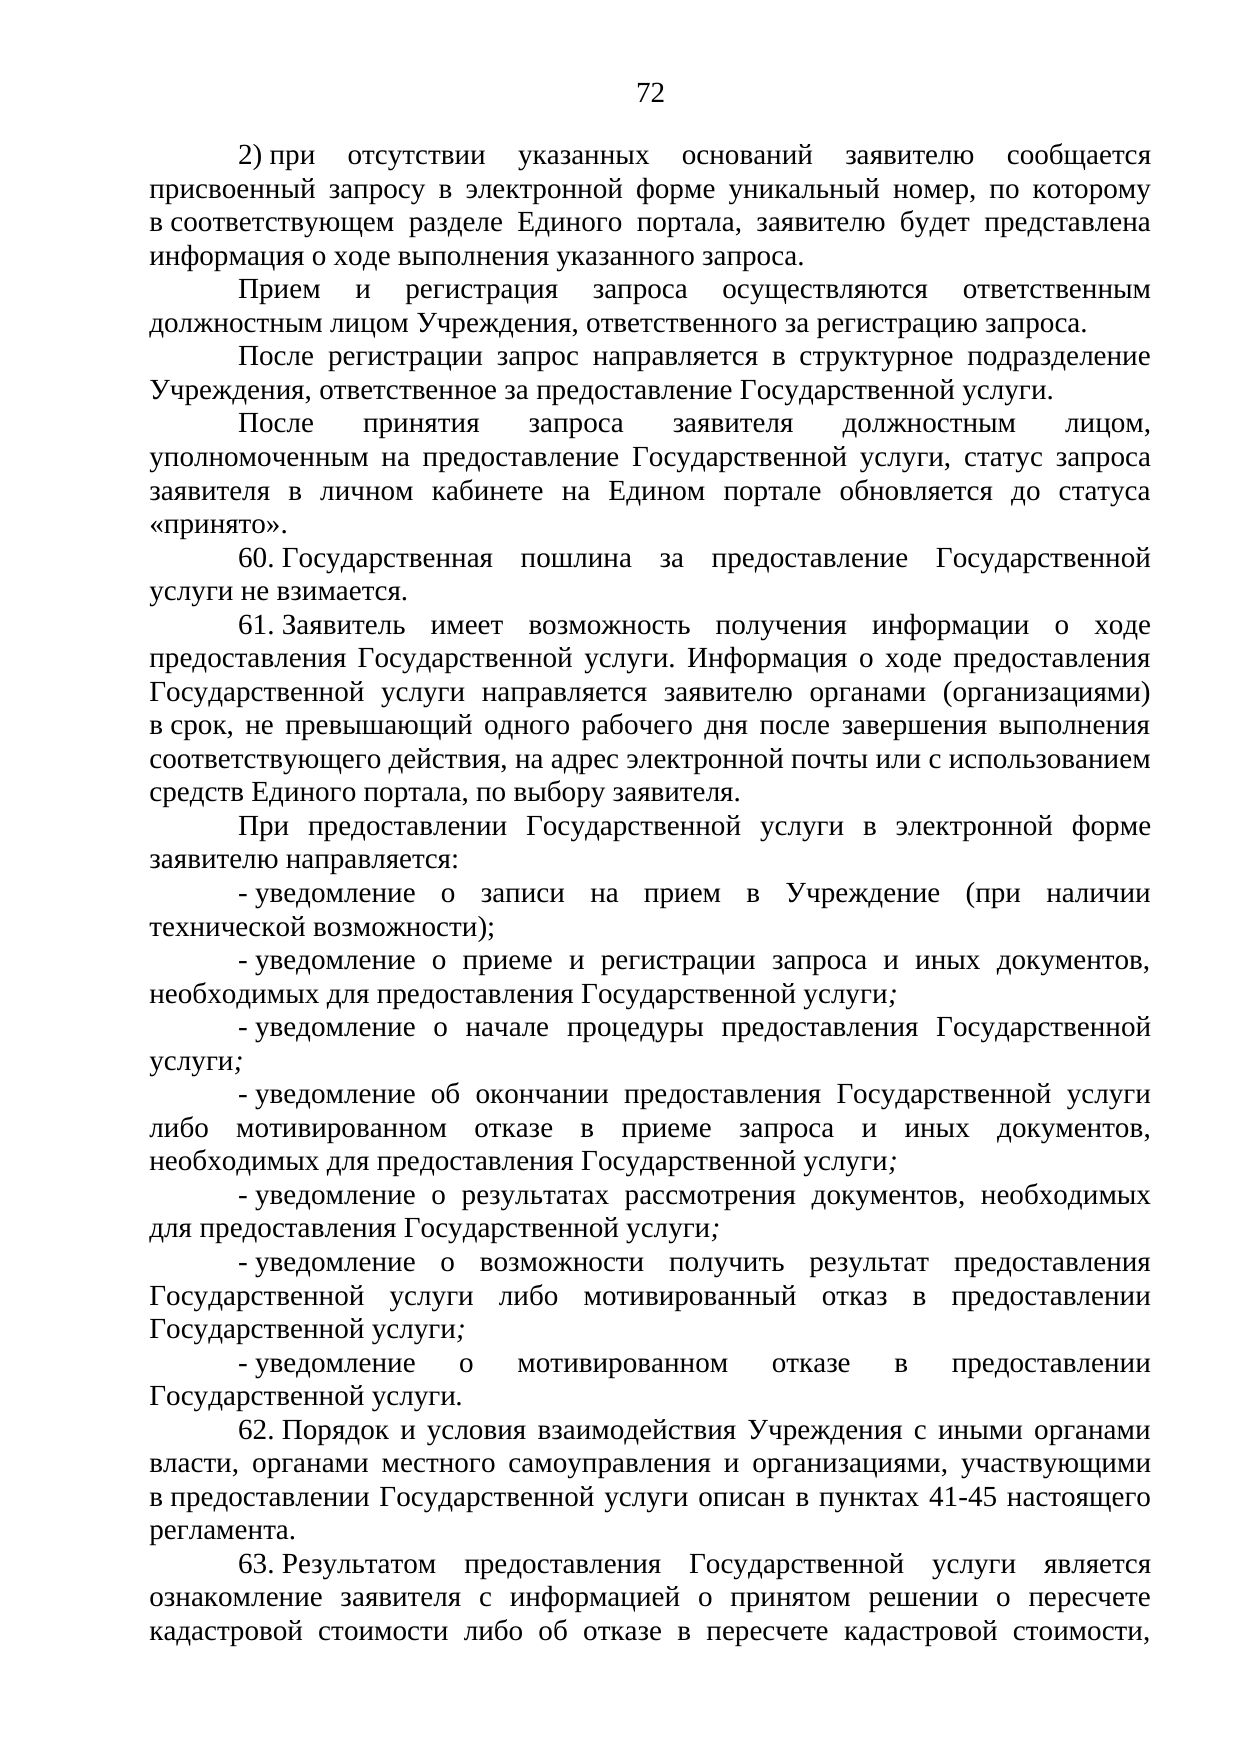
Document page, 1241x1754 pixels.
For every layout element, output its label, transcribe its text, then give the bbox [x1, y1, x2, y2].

text После принятия запроса заявителя должностным лицом, уполномоченным на предоставление Государственной услуги, статус запроса заявителя в личном кабинете на Едином портале обновляется до статуса «принято». [149, 406, 1152, 540]
text - уведомление о результатах рассмотрения документов, необходимых для предоставления Государственной услуги; [149, 1177, 1152, 1244]
text При предоставлении Государственной услуги в электронной форме заявителю направляется: [149, 808, 1152, 875]
text 60. Государственная пошлина за предоставление Государственной услуги не взимается. [149, 540, 1152, 607]
text - уведомление о записи на прием в Учреждение (при наличии технической возможности); [149, 875, 1152, 942]
text - уведомление о начале процедуры предоставления Государственной услуги; [149, 1009, 1152, 1076]
text - уведомление о мотивированном отказе в предоставлении Государственной услуги. [149, 1345, 1152, 1412]
text 62. Порядок и условия взаимодействия Учреждения с иными органами власти, органами местного самоуправления и организациями, участвующими в предоставлении Государственной услуги описан в пунктах 41-45 настоящего регламента. [149, 1412, 1152, 1546]
text 61. Заявитель имеет возможность получения информации о ходе предоставления Государственной услуги. Информация о ходе предоставления Государственной услуги направляется заявителю органами (организациями) в срок, не превышающий одного рабочего дня после завершения выполнения соответствующего действия, на адрес электронной почты или с использованием средств Единого портала, по выбору заявителя. [149, 607, 1152, 808]
text 2) при отсутствии указанных оснований заявителю сообщается присвоенный запросу в электронной форме уникальный номер, по которому в соответствующем разделе Единого портала, заявителю будет представлена информация о ходе выполнения указанного запроса. [149, 137, 1152, 271]
text - уведомление о приеме и регистрации запроса и иных документов, необходимых для предоставления Государственной услуги; [149, 942, 1152, 1009]
text После регистрации запрос направляется в структурное подразделение Учреждения, ответственное за предоставление Государственной услуги. [149, 338, 1152, 406]
text - уведомление о возможности получить результат предоставления Государственной услуги либо мотивированный отказ в предоставлении Государственной услуги; [149, 1244, 1152, 1345]
text - уведомление об окончании предоставления Государственной услуги либо мотивированном отказе в приеме запроса и иных документов, необходимых для предоставления Государственной услуги; [149, 1076, 1152, 1177]
text Прием и регистрация запроса осуществляются ответственным должностным лицом Учреждения, ответственного за регистрацию запроса. [149, 271, 1152, 338]
text 63. Результатом предоставления Государственной услуги является ознакомление заявителя с информацией о принятом решении о пересчете кадастровой стоимости либо об отказе в пересчете кадастровой стоимости, [149, 1546, 1152, 1647]
